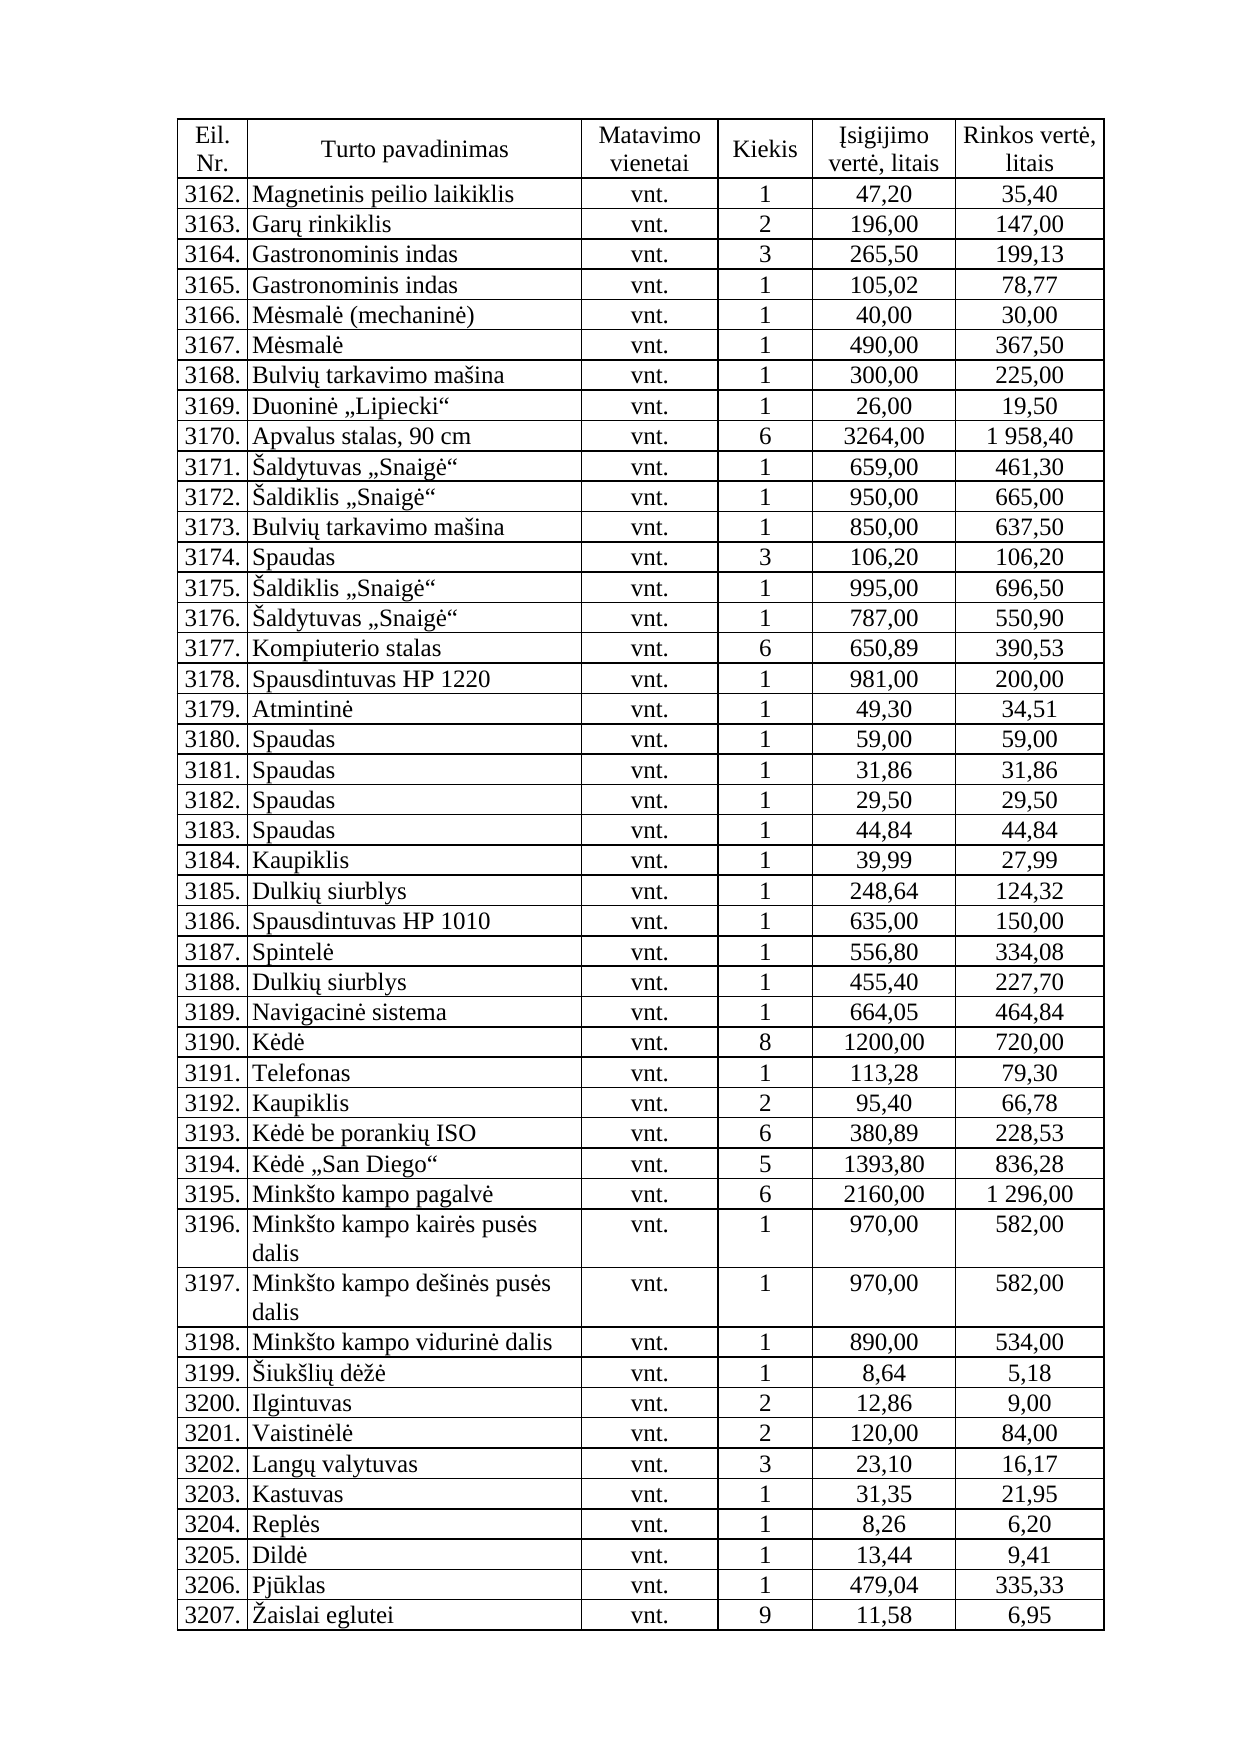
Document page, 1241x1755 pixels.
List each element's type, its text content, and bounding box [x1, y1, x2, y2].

table_cell 1393,80 [813, 1149, 955, 1177]
table_cell 3204. [178, 1510, 247, 1538]
table_cell 479,04 [813, 1570, 955, 1599]
table_cell 3174. [178, 543, 247, 571]
table_header Rinkos vertė, litais [956, 120, 1103, 177]
table_cell 3198. [178, 1328, 247, 1356]
table_cell Minkšto kampo dešinės pusės dalis [248, 1268, 581, 1326]
table_cell vnt. [582, 421, 717, 450]
table_cell 1 958,40 [956, 421, 1103, 450]
table_cell 582,00 [956, 1210, 1103, 1267]
table_cell 59,00 [956, 725, 1103, 753]
table_cell 9,00 [956, 1388, 1103, 1417]
table_cell 664,05 [813, 997, 955, 1026]
table_cell 29,50 [956, 785, 1103, 814]
table_cell vnt. [582, 1600, 717, 1629]
table_cell vnt. [582, 1449, 717, 1477]
table_cell 850,00 [813, 512, 955, 541]
table_cell 1 [719, 573, 812, 602]
table_cell 3178. [178, 664, 247, 692]
table_cell vnt. [582, 452, 717, 480]
table_cell vnt. [582, 906, 717, 935]
table_cell 29,50 [813, 785, 955, 814]
table_cell vnt. [582, 482, 717, 511]
table_cell Spausdintuvas HP 1010 [248, 906, 581, 935]
table_cell 1 [719, 997, 812, 1026]
table_cell 1 [719, 1210, 812, 1267]
table_cell Kaupiklis [248, 1088, 581, 1117]
table_cell 1 [719, 846, 812, 874]
table_cell 9,41 [956, 1540, 1103, 1568]
table_cell 461,30 [956, 452, 1103, 480]
table_cell 3167. [178, 330, 247, 359]
table_cell Bulvių tarkavimo mašina [248, 512, 581, 541]
table_cell 1 [719, 1328, 812, 1356]
table_cell Dulkių siurblys [248, 876, 581, 905]
table_cell 3188. [178, 967, 247, 996]
table_cell Spaudas [248, 543, 581, 571]
table_cell 3164. [178, 240, 247, 268]
table_cell Navigacinė sistema [248, 997, 581, 1026]
table_cell 534,00 [956, 1328, 1103, 1356]
table_cell Telefonas [248, 1058, 581, 1087]
table_cell 3 [719, 240, 812, 268]
table_cell 199,13 [956, 240, 1103, 268]
table_cell 3183. [178, 815, 247, 844]
table_cell Kėdė be porankių ISO [248, 1118, 581, 1147]
table_cell 3187. [178, 937, 247, 965]
table_cell 1 [719, 330, 812, 359]
table_cell Šaldytuvas „Snaigė“ [248, 452, 581, 480]
table_cell 3196. [178, 1210, 247, 1267]
table_cell vnt. [582, 785, 717, 814]
table_cell 3175. [178, 573, 247, 602]
table_cell 3206. [178, 1570, 247, 1599]
table_cell 5 [719, 1149, 812, 1177]
table_cell 3202. [178, 1449, 247, 1477]
table_cell 2 [719, 1088, 812, 1117]
table_cell Spaudas [248, 785, 581, 814]
table_cell 3185. [178, 876, 247, 905]
table_cell 248,64 [813, 876, 955, 905]
table_cell 84,00 [956, 1418, 1103, 1447]
table_cell 8,64 [813, 1358, 955, 1387]
table_cell vnt. [582, 330, 717, 359]
table_cell 6 [719, 1118, 812, 1147]
table_cell 582,00 [956, 1268, 1103, 1326]
table_cell Garų rinkiklis [248, 209, 581, 238]
table_cell 464,84 [956, 997, 1103, 1026]
table_cell 334,08 [956, 937, 1103, 965]
table_header Matavimo vienetai [582, 120, 717, 177]
table_cell vnt. [582, 1510, 717, 1538]
table_cell vnt. [582, 725, 717, 753]
table_cell 1 [719, 1268, 812, 1326]
table_cell 34,51 [956, 694, 1103, 723]
table_cell Kėdė [248, 1028, 581, 1056]
table_cell 31,35 [813, 1479, 955, 1508]
table_cell 390,53 [956, 633, 1103, 662]
table_cell Spausdintuvas HP 1220 [248, 664, 581, 692]
table_cell 1 [719, 755, 812, 783]
table_cell Šaldytuvas „Snaigė“ [248, 603, 581, 632]
table_cell vnt. [582, 1058, 717, 1087]
table_cell 335,33 [956, 1570, 1103, 1599]
table_cell vnt. [582, 694, 717, 723]
table_cell vnt. [582, 512, 717, 541]
table_cell 3201. [178, 1418, 247, 1447]
table_cell 3173. [178, 512, 247, 541]
table_cell 1 [719, 179, 812, 207]
table_cell Apvalus stalas, 90 cm [248, 421, 581, 450]
table_cell vnt. [582, 997, 717, 1026]
table_cell 970,00 [813, 1268, 955, 1326]
table_cell 1 [719, 300, 812, 329]
table_cell Kompiuterio stalas [248, 633, 581, 662]
table_cell 23,10 [813, 1449, 955, 1477]
table_cell 3168. [178, 361, 247, 389]
table_cell 39,99 [813, 846, 955, 874]
table_cell vnt. [582, 573, 717, 602]
table_cell 3199. [178, 1358, 247, 1387]
table_cell Kaupiklis [248, 846, 581, 874]
table_cell vnt. [582, 1028, 717, 1056]
table_cell Minkšto kampo kairės pusės dalis [248, 1210, 581, 1267]
table_cell 3171. [178, 452, 247, 480]
table_cell 1 [719, 694, 812, 723]
table_cell 49,30 [813, 694, 955, 723]
table_cell 3179. [178, 694, 247, 723]
table_cell 1 [719, 1479, 812, 1508]
table_cell 970,00 [813, 1210, 955, 1267]
table_cell 196,00 [813, 209, 955, 238]
table_cell Spaudas [248, 725, 581, 753]
table_cell 1 [719, 391, 812, 420]
table_cell vnt. [582, 755, 717, 783]
table_cell Šaldiklis „Snaigė“ [248, 573, 581, 602]
table_cell 1 [719, 452, 812, 480]
table_cell 3203. [178, 1479, 247, 1508]
table_cell 665,00 [956, 482, 1103, 511]
table_cell 12,86 [813, 1388, 955, 1417]
table_cell 1 296,00 [956, 1179, 1103, 1208]
table_cell 3162. [178, 179, 247, 207]
table_cell vnt. [582, 240, 717, 268]
table_cell Langų valytuvas [248, 1449, 581, 1477]
table_cell 27,99 [956, 846, 1103, 874]
table_cell Mėsmalė (mechaninė) [248, 300, 581, 329]
table_cell 455,40 [813, 967, 955, 996]
table_cell 650,89 [813, 633, 955, 662]
table_cell Gastronominis indas [248, 240, 581, 268]
table_cell 124,32 [956, 876, 1103, 905]
table_cell 1 [719, 1540, 812, 1568]
table_cell Atmintinė [248, 694, 581, 723]
table_cell vnt. [582, 1418, 717, 1447]
table_cell vnt. [582, 1358, 717, 1387]
table_cell Žaislai eglutei [248, 1600, 581, 1629]
table_cell Vaistinėlė [248, 1418, 581, 1447]
table_cell 1 [719, 725, 812, 753]
table_cell vnt. [582, 209, 717, 238]
table_cell 3 [719, 543, 812, 571]
table_cell 105,02 [813, 270, 955, 298]
table_cell vnt. [582, 967, 717, 996]
table_cell 300,00 [813, 361, 955, 389]
table_cell 556,80 [813, 937, 955, 965]
table_cell Ilgintuvas [248, 1388, 581, 1417]
table_cell 3184. [178, 846, 247, 874]
table_cell vnt. [582, 361, 717, 389]
table_cell Dulkių siurblys [248, 967, 581, 996]
table_cell 3200. [178, 1388, 247, 1417]
table_cell 8,26 [813, 1510, 955, 1538]
table_cell 3193. [178, 1118, 247, 1147]
table_cell 2 [719, 1388, 812, 1417]
table_cell 19,50 [956, 391, 1103, 420]
table_cell 78,77 [956, 270, 1103, 298]
table_cell 1 [719, 967, 812, 996]
table_cell vnt. [582, 543, 717, 571]
table_cell 3191. [178, 1058, 247, 1087]
table_cell 2160,00 [813, 1179, 955, 1208]
table_cell 3181. [178, 755, 247, 783]
table_cell 1 [719, 815, 812, 844]
table_cell vnt. [582, 1540, 717, 1568]
table_cell 550,90 [956, 603, 1103, 632]
table_cell Kėdė „San Diego“ [248, 1149, 581, 1177]
table_cell 3195. [178, 1179, 247, 1208]
table_cell vnt. [582, 1210, 717, 1267]
table_cell vnt. [582, 1118, 717, 1147]
table_cell 3 [719, 1449, 812, 1477]
table_cell 659,00 [813, 452, 955, 480]
table_cell 3205. [178, 1540, 247, 1568]
table_cell 31,86 [813, 755, 955, 783]
table_cell 1 [719, 1570, 812, 1599]
table_cell vnt. [582, 846, 717, 874]
table_cell Pjūklas [248, 1570, 581, 1599]
table_cell 3186. [178, 906, 247, 935]
table_cell 3176. [178, 603, 247, 632]
table_cell 3163. [178, 209, 247, 238]
table_cell 21,95 [956, 1479, 1103, 1508]
table_cell vnt. [582, 876, 717, 905]
table_cell 637,50 [956, 512, 1103, 541]
table_cell 1 [719, 603, 812, 632]
table_cell vnt. [582, 1328, 717, 1356]
table_cell 6,95 [956, 1600, 1103, 1629]
table_cell 150,00 [956, 906, 1103, 935]
table_cell vnt. [582, 1570, 717, 1599]
table_cell Kastuvas [248, 1479, 581, 1508]
table_cell 47,20 [813, 179, 955, 207]
table_cell 1 [719, 361, 812, 389]
table_cell 1 [719, 785, 812, 814]
table_cell 59,00 [813, 725, 955, 753]
table_cell 3182. [178, 785, 247, 814]
table_cell 6,20 [956, 1510, 1103, 1538]
table_cell 3172. [178, 482, 247, 511]
table_cell 1 [719, 906, 812, 935]
table_cell 40,00 [813, 300, 955, 329]
table_cell 44,84 [956, 815, 1103, 844]
table_cell 113,28 [813, 1058, 955, 1087]
table_cell vnt. [582, 1388, 717, 1417]
table_cell vnt. [582, 937, 717, 965]
table_cell 995,00 [813, 573, 955, 602]
table_cell 106,20 [813, 543, 955, 571]
table_cell 2 [719, 1418, 812, 1447]
table_cell 79,30 [956, 1058, 1103, 1087]
table_cell 147,00 [956, 209, 1103, 238]
table_cell 6 [719, 633, 812, 662]
table_cell vnt. [582, 179, 717, 207]
table_header Įsigijimo vertė, litais [813, 120, 955, 177]
table_cell 26,00 [813, 391, 955, 420]
table_cell Duoninė „Lipiecki“ [248, 391, 581, 420]
table_cell Mėsmalė [248, 330, 581, 359]
table_cell 3169. [178, 391, 247, 420]
table_cell Spaudas [248, 815, 581, 844]
table_cell 16,17 [956, 1449, 1103, 1477]
table_cell 1 [719, 664, 812, 692]
table_cell 3264,00 [813, 421, 955, 450]
table_cell 44,84 [813, 815, 955, 844]
table_cell 30,00 [956, 300, 1103, 329]
table_cell 836,28 [956, 1149, 1103, 1177]
table_cell 227,70 [956, 967, 1103, 996]
table_cell vnt. [582, 391, 717, 420]
table_cell 31,86 [956, 755, 1103, 783]
table_cell 3197. [178, 1268, 247, 1326]
table_cell 35,40 [956, 179, 1103, 207]
table_cell 3207. [178, 1600, 247, 1629]
table_cell vnt. [582, 633, 717, 662]
table_cell 1 [719, 1058, 812, 1087]
table_cell 1 [719, 512, 812, 541]
table_cell 9 [719, 1600, 812, 1629]
table_header Eil. Nr. [178, 120, 247, 177]
table_cell vnt. [582, 603, 717, 632]
table_cell 490,00 [813, 330, 955, 359]
table_cell 6 [719, 421, 812, 450]
table_cell vnt. [582, 1149, 717, 1177]
table_cell 225,00 [956, 361, 1103, 389]
table_cell vnt. [582, 1179, 717, 1208]
table_cell 2 [719, 209, 812, 238]
table_cell 265,50 [813, 240, 955, 268]
table_cell Bulvių tarkavimo mašina [248, 361, 581, 389]
table_cell 95,40 [813, 1088, 955, 1117]
table_cell 1 [719, 1510, 812, 1538]
table_cell Spintelė [248, 937, 581, 965]
table_cell vnt. [582, 1088, 717, 1117]
table_cell 1 [719, 270, 812, 298]
table_cell 13,44 [813, 1540, 955, 1568]
table_cell 696,50 [956, 573, 1103, 602]
table_cell 3165. [178, 270, 247, 298]
table_cell 787,00 [813, 603, 955, 632]
table_cell vnt. [582, 1479, 717, 1508]
table_cell 1 [719, 1358, 812, 1387]
table_cell Minkšto kampo pagalvė [248, 1179, 581, 1208]
table_cell 890,00 [813, 1328, 955, 1356]
table_cell vnt. [582, 300, 717, 329]
table_cell Minkšto kampo vidurinė dalis [248, 1328, 581, 1356]
table_cell Replės [248, 1510, 581, 1538]
table_cell Spaudas [248, 755, 581, 783]
table_cell 1 [719, 876, 812, 905]
table_cell Dildė [248, 1540, 581, 1568]
table_cell 3194. [178, 1149, 247, 1177]
table_cell 1200,00 [813, 1028, 955, 1056]
table_cell 120,00 [813, 1418, 955, 1447]
table_cell 66,78 [956, 1088, 1103, 1117]
table_cell 635,00 [813, 906, 955, 935]
table_cell Gastronominis indas [248, 270, 581, 298]
table_cell 1 [719, 937, 812, 965]
table_cell 5,18 [956, 1358, 1103, 1387]
table_cell Šaldiklis „Snaigė“ [248, 482, 581, 511]
table_cell 1 [719, 482, 812, 511]
table_cell 6 [719, 1179, 812, 1208]
table_header Turto pavadinimas [248, 120, 581, 177]
table_cell 106,20 [956, 543, 1103, 571]
table_cell 981,00 [813, 664, 955, 692]
table_cell 720,00 [956, 1028, 1103, 1056]
table_cell vnt. [582, 664, 717, 692]
table_cell 3189. [178, 997, 247, 1026]
table_cell 3190. [178, 1028, 247, 1056]
table_cell vnt. [582, 270, 717, 298]
table_cell 3166. [178, 300, 247, 329]
table_cell 380,89 [813, 1118, 955, 1147]
table_cell 3192. [178, 1088, 247, 1117]
table_header Kiekis [719, 120, 812, 177]
table_cell 228,53 [956, 1118, 1103, 1147]
table_cell vnt. [582, 815, 717, 844]
table_cell 8 [719, 1028, 812, 1056]
table_cell vnt. [582, 1268, 717, 1326]
table_cell 11,58 [813, 1600, 955, 1629]
table_cell 950,00 [813, 482, 955, 511]
table_cell Magnetinis peilio laikiklis [248, 179, 581, 207]
table_cell 3177. [178, 633, 247, 662]
table_cell 3170. [178, 421, 247, 450]
table_cell 3180. [178, 725, 247, 753]
table_cell Šiukšlių dėžė [248, 1358, 581, 1387]
table_cell 200,00 [956, 664, 1103, 692]
table_cell 367,50 [956, 330, 1103, 359]
